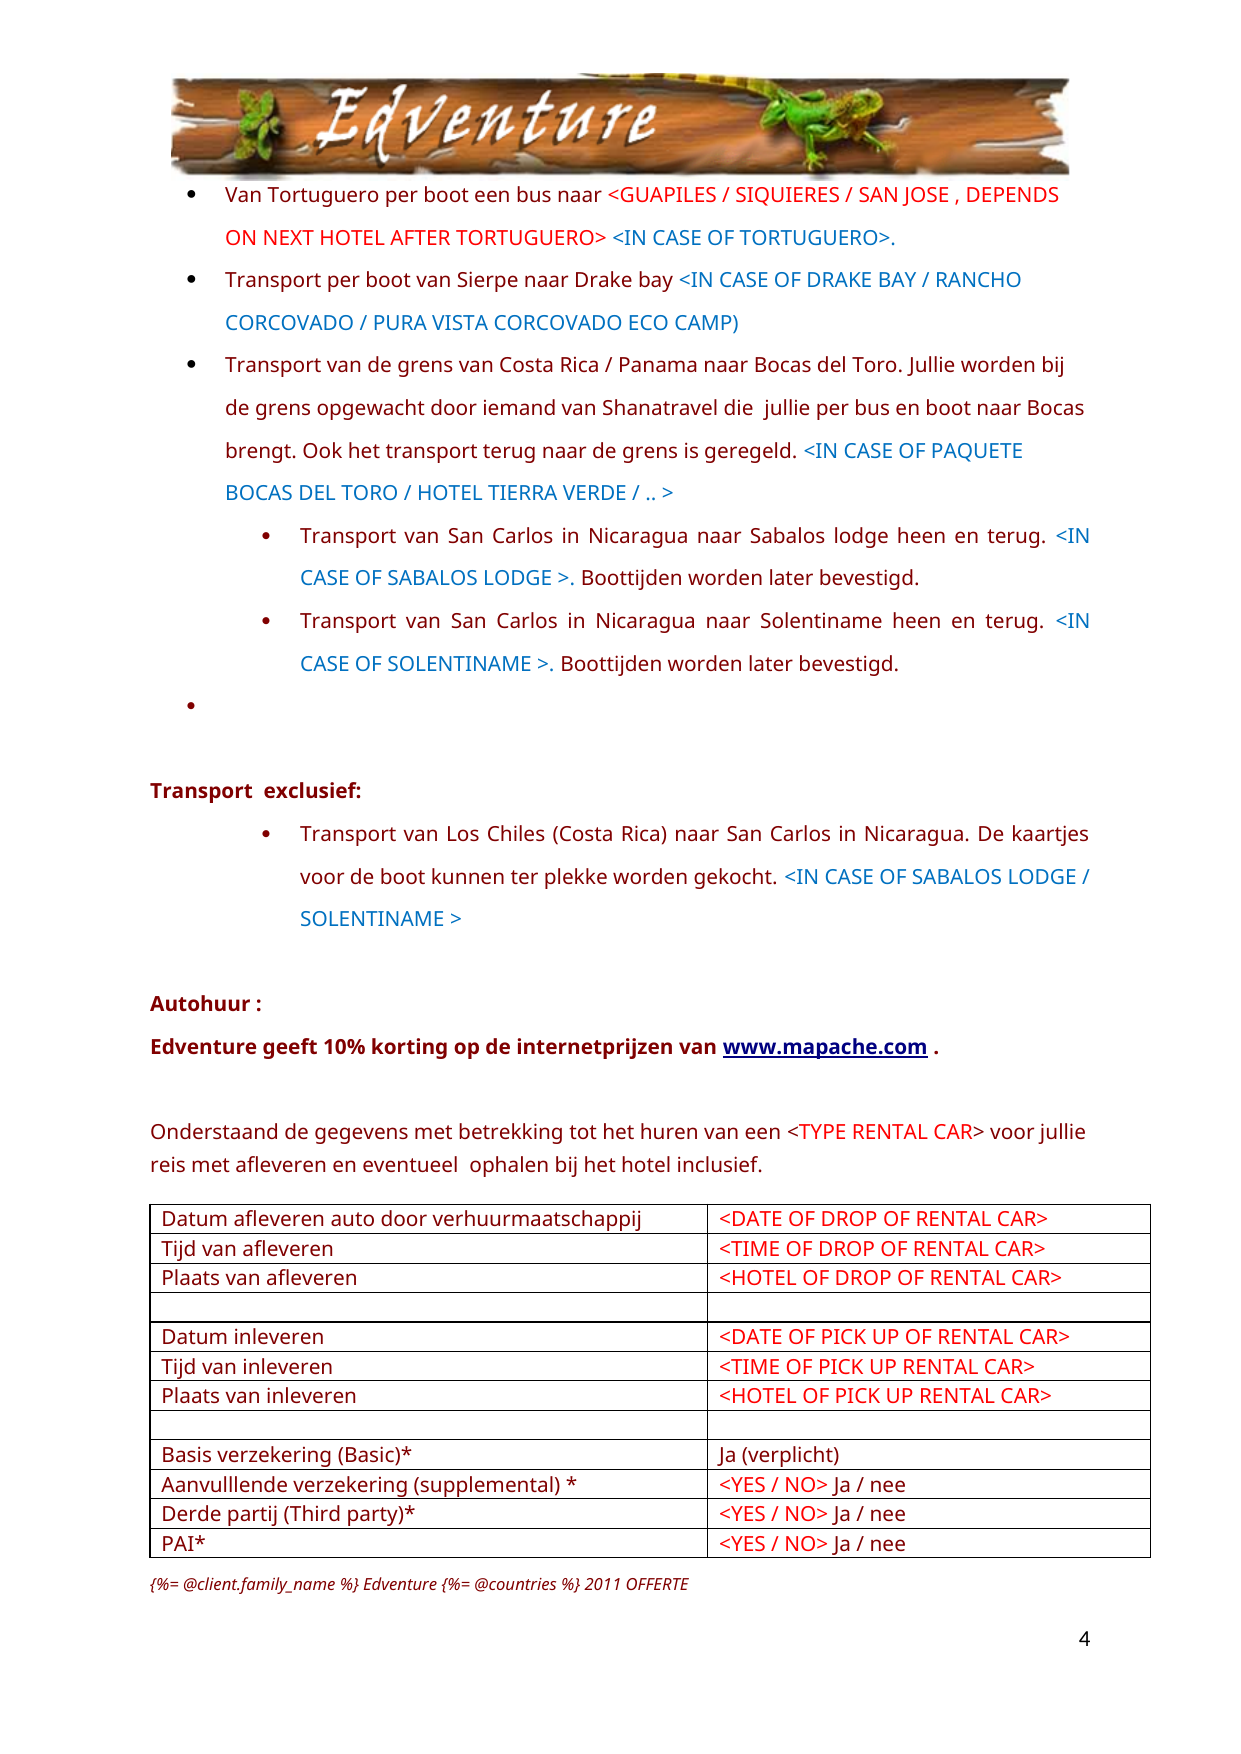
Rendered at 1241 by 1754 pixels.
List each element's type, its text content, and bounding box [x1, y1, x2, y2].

table_header Datum afleveren auto door verhuurmaatschappij [151, 1205, 707, 1233]
list Van Tortuguero per boot een bus naar <GUAPILES / SIQUIERES / SAN JOSE , DEPENDS ON NEXT HOTEL AFTER TORTUGUERO> <IN CASE OF TORTUGUERO>. [187, 180, 1090, 251]
table_header <DATE OF DROP OF RENTAL CAR> [708, 1205, 1150, 1233]
list Transport van San Carlos in Nicaragua naar Sabalos lodge heen en terug. <IN CASE OF SABALOS LODGE >. Boottijden worden later bevestigd. [262, 521, 1090, 592]
table_cell <TIME OF PICK UP RENTAL CAR> [708, 1352, 1150, 1380]
table_cell <TIME OF DROP OF RENTAL CAR> [708, 1234, 1150, 1262]
table_cell Tijd van inleveren [151, 1352, 707, 1380]
table_cell [151, 1293, 707, 1321]
table_cell <YES / NO> Ja / nee [708, 1499, 1150, 1528]
text Onderstaand de gegevens met betrekking tot het huren van een <TYPE RENTAL CAR> voor jullie reis met afleveren en eventueel ophalen bij het hotel inclusief. [150, 1117, 1090, 1178]
table_cell <YES / NO> Ja / nee [708, 1470, 1150, 1498]
table_cell Aanvulllende verzekering (supplemental) * [151, 1470, 707, 1498]
table_cell <HOTEL OF DROP OF RENTAL CAR> [708, 1264, 1150, 1292]
table_cell Plaats van inleveren [151, 1381, 707, 1410]
list Transport van Los Chiles (Costa Rica) naar San Carlos in Nicaragua. De kaartjes voor de boot kunnen ter plekke worden gekocht. <IN CASE OF SABALOS LODGE / SOLENTINAME > [262, 819, 1090, 933]
table_cell PAI* [151, 1529, 707, 1557]
text Transport exclusief: [150, 777, 1090, 805]
table_cell Basis verzekering (Basic)* [151, 1440, 707, 1469]
table_cell Tijd van afleveren [151, 1234, 707, 1262]
list Transport van de grens van Costa Rica / Panama naar Bocas del Toro. Jullie worden bij de grens opgewacht door iemand van Shanatravel die jullie per bus en boot naar Bocas brengt. Ook het transport terug naar de grens is geregeld. <IN CASE OF PAQUETE BOCAS DEL TORO / HOTEL TIERRA VERDE / .. > [187, 351, 1090, 507]
list Transport van San Carlos in Nicaragua naar Solentiname heen en terug. <IN CASE OF SOLENTINAME >. Boottijden worden later bevestigd. [262, 606, 1090, 677]
text Edventure geeft 10% korting op de internetprijzen van www.mapache.com . [150, 1032, 1090, 1061]
list Transport per boot van Sierpe naar Drake bay <IN CASE OF DRAKE BAY / RANCHO CORCOVADO / PURA VISTA CORCOVADO ECO CAMP) [187, 265, 1090, 336]
table_cell [708, 1293, 1150, 1321]
table_cell Plaats van afleveren [151, 1264, 707, 1292]
table_cell [151, 1411, 707, 1439]
table_cell [708, 1411, 1150, 1439]
table_cell <HOTEL OF PICK UP RENTAL CAR> [708, 1381, 1150, 1410]
table_cell <YES / NO> Ja / nee [708, 1529, 1150, 1557]
table_cell Datum inleveren [151, 1323, 707, 1351]
table_cell Derde partij (Third party)* [151, 1499, 707, 1528]
table_cell <DATE OF PICK UP OF RENTAL CAR> [708, 1323, 1150, 1351]
table_cell Ja (verplicht) [708, 1440, 1150, 1469]
text Autohuur : [150, 989, 1090, 1018]
picture [171, 73, 1070, 181]
